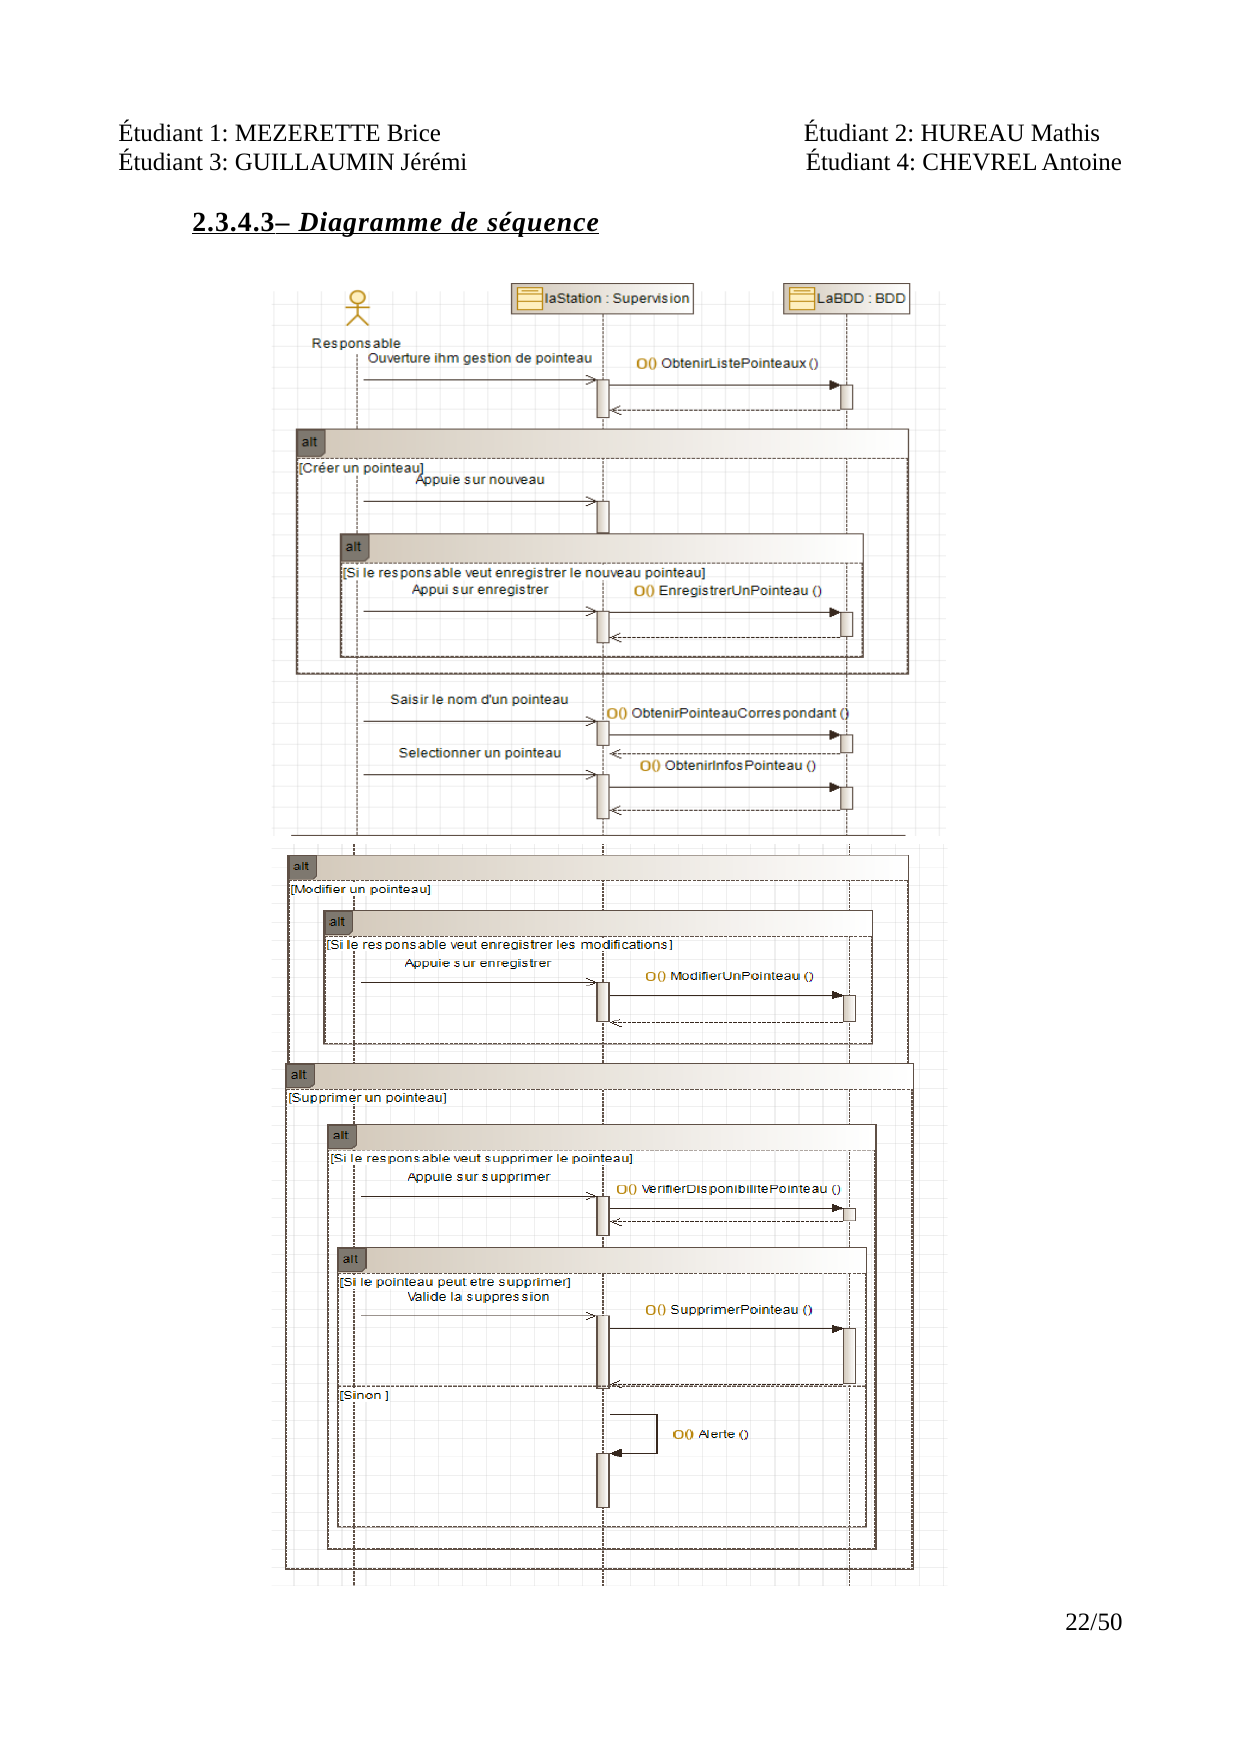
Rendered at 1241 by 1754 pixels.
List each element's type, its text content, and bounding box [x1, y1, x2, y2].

picture [271, 283, 946, 836]
subtitle 2.3.4.3– Diagramme de séquence [118, 205, 1122, 237]
picture [271, 844, 948, 1586]
